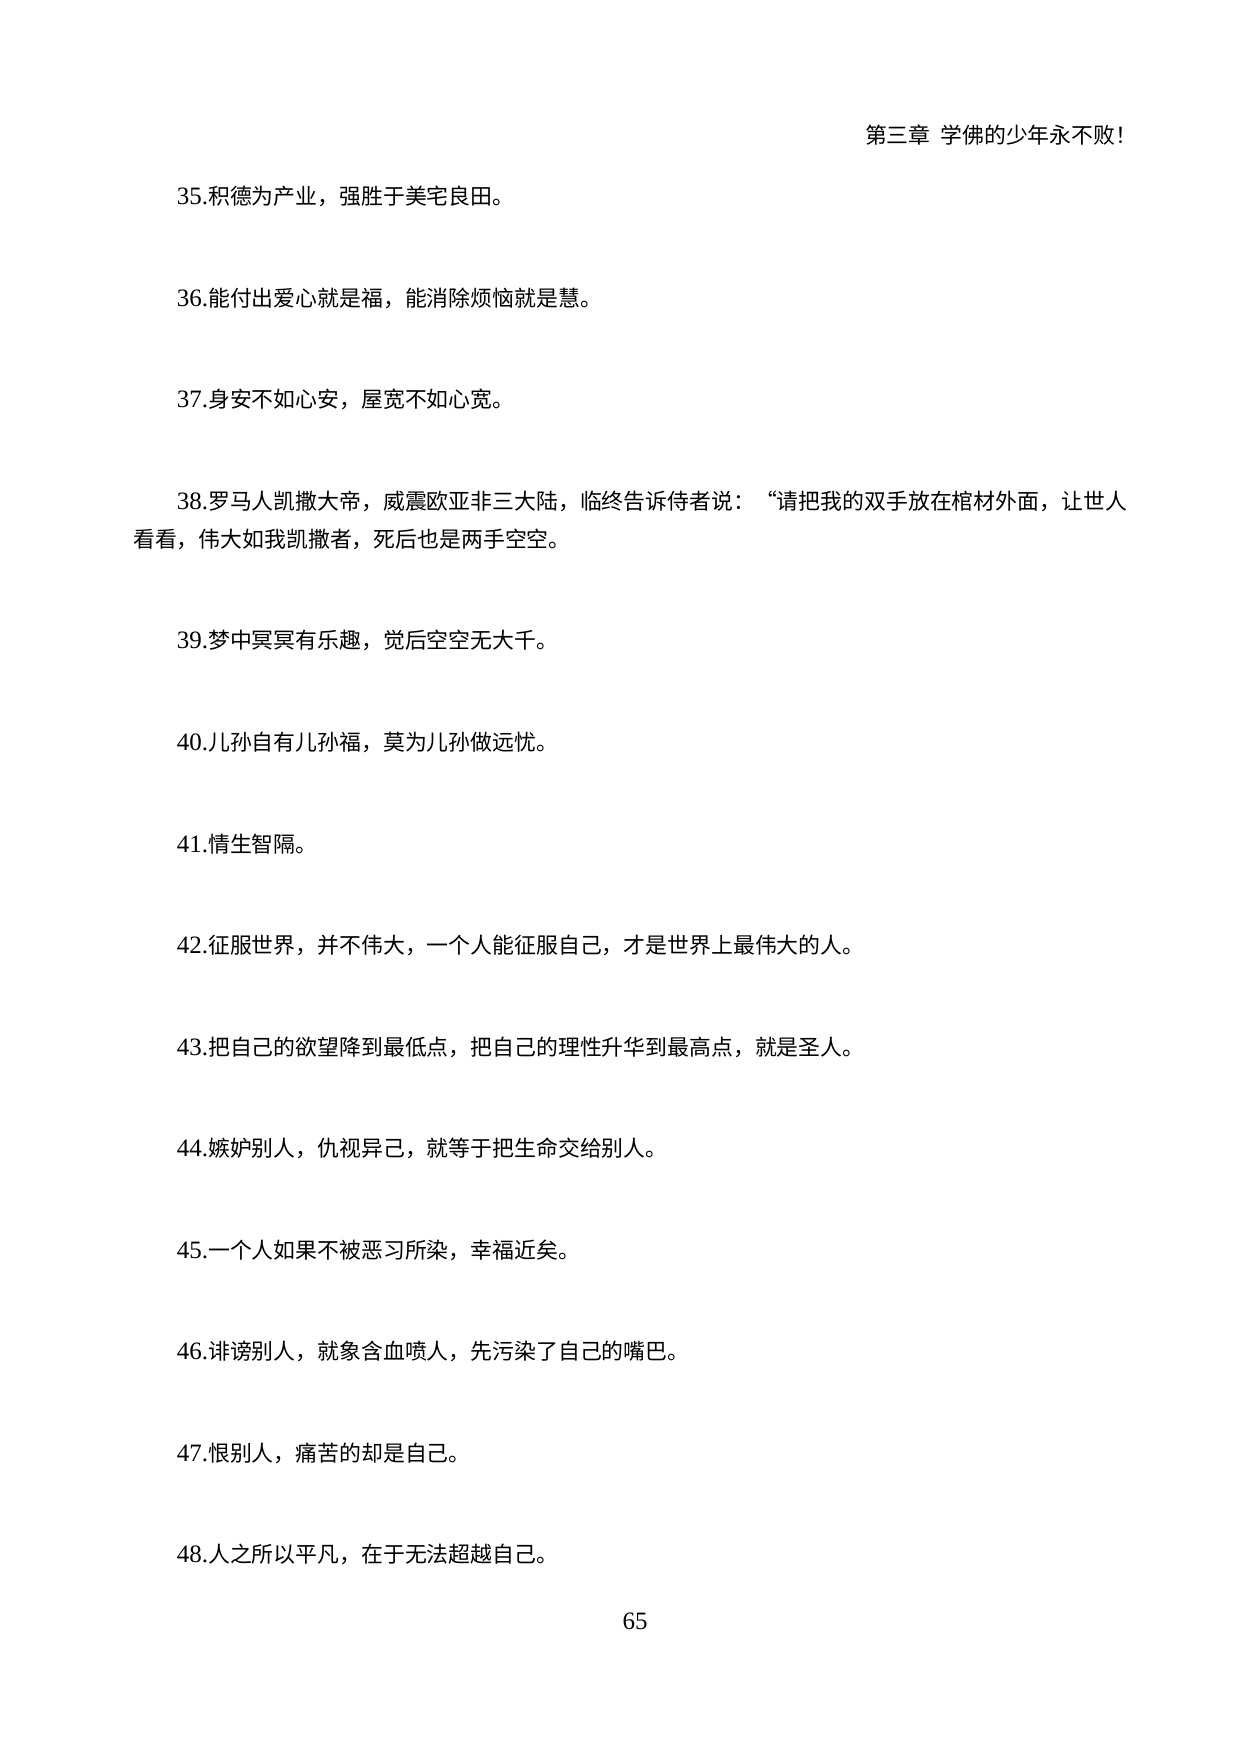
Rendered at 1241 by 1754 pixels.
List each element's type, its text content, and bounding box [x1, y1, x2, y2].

text 38.罗马人凯撒大帝，威震欧亚非三大陆，临终告诉侍者说：“请把我的双手放在棺材外面，让世人看看，伟大如我凯撒者，死后也是两手空空。 [133, 484, 1137, 553]
text 45.一个人如果不被恶习所染，幸福近矣。 [133, 1233, 1137, 1264]
text 42.征服世界，并不伟大，一个人能征服自己，才是世界上最伟大的人。 [133, 928, 1137, 960]
text 37.身安不如心安，屋宽不如心宽。 [133, 382, 1137, 414]
text 47.恨别人，痛苦的却是自己。 [133, 1436, 1137, 1468]
text 35.积德为产业，强胜于美宅良田。 [133, 179, 1137, 211]
text 41.情生智隔。 [133, 827, 1137, 858]
text 44.嫉妒别人，仇视异己，就等于把生命交给别人。 [133, 1131, 1137, 1163]
text 46.诽谤别人，就象含血喷人，先污染了自己的嘴巴。 [133, 1334, 1137, 1366]
text 36.能付出爱心就是福，能消除烦恼就是慧。 [133, 281, 1137, 312]
text 40.儿孙自有儿孙福，莫为儿孙做远忧。 [133, 725, 1137, 757]
text 39.梦中冥冥有乐趣，觉后空空无大千。 [133, 623, 1137, 655]
text 48.人之所以平凡，在于无法超越自己。 [133, 1537, 1137, 1569]
text 43.把自己的欲望降到最低点，把自己的理性升华到最高点，就是圣人。 [133, 1030, 1137, 1061]
